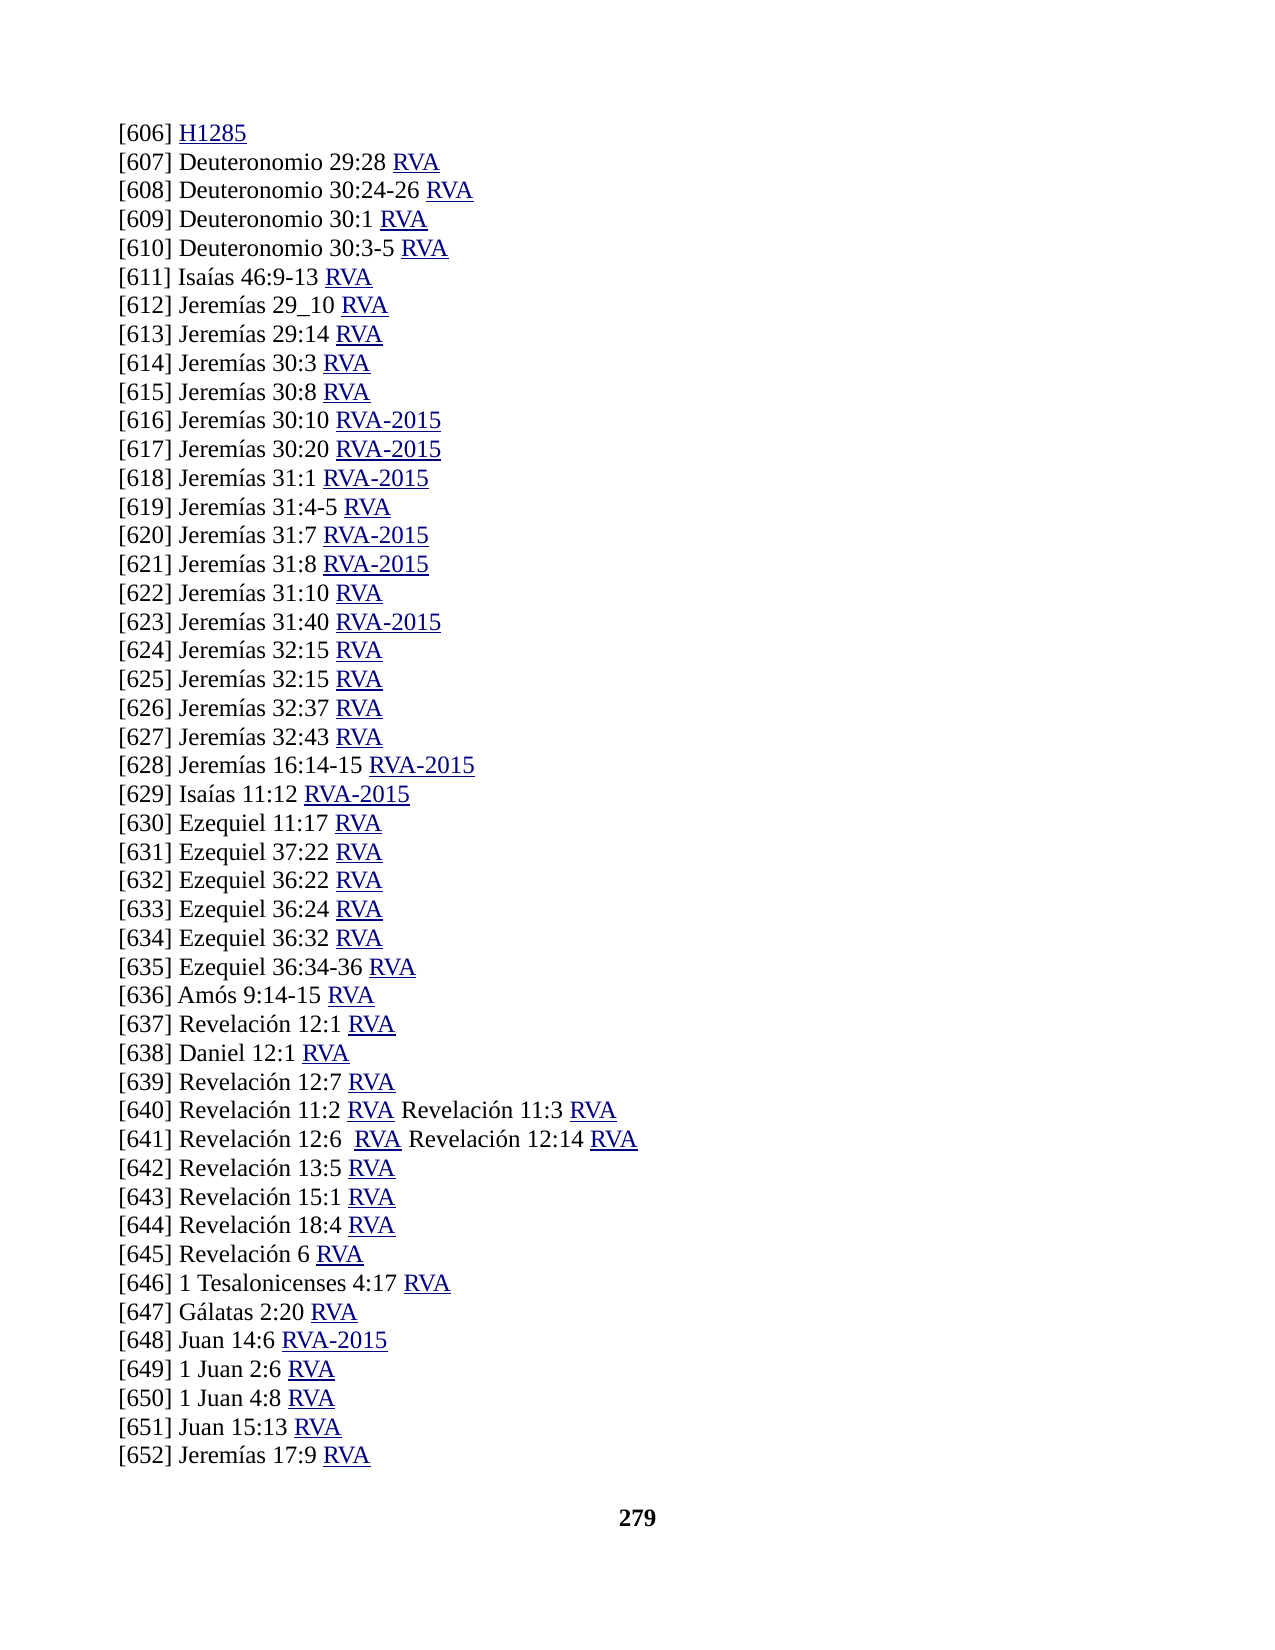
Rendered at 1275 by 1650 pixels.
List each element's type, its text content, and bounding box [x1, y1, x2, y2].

text Revelación 12:1 RVA [118, 1009, 1157, 1038]
text Jeremías 16:14-15 RVA-2015 [118, 751, 1157, 779]
text H1285 [118, 118, 1157, 147]
text Jeremías 30:3 RVA [118, 348, 1157, 377]
text Gálatas 2:20 RVA [118, 1297, 1157, 1326]
text Revelación 15:1 RVA [118, 1182, 1157, 1211]
text Revelación 18:4 RVA [118, 1211, 1157, 1239]
text Revelación 11:2 RVA Revelación 11:3 RVA [118, 1096, 1157, 1124]
text Revelación 13:5 RVA [118, 1153, 1157, 1182]
text Jeremías 30:20 RVA-2015 [118, 434, 1157, 463]
text Revelación 6 RVA [118, 1239, 1157, 1268]
text Jeremías 32:37 RVA [118, 693, 1157, 722]
text Deuteronomio 30:24-26 RVA [118, 176, 1157, 204]
text Jeremías 17:9 RVA [118, 1441, 1157, 1469]
text Jeremías 29:14 RVA [118, 319, 1157, 348]
text Jeremías 31:7 RVA-2015 [118, 521, 1157, 549]
text Deuteronomio 30:3-5 RVA [118, 233, 1157, 262]
text Isaías 11:12 RVA-2015 [118, 779, 1157, 808]
text Revelación 12:6 RVA Revelación 12:14 RVA [118, 1124, 1157, 1153]
text 1 Tesalonicenses 4:17 RVA [118, 1268, 1157, 1297]
text Jeremías 30:10 RVA-2015 [118, 406, 1157, 434]
text Jeremías 30:8 RVA [118, 377, 1157, 406]
text Jeremías 32:15 RVA [118, 636, 1157, 664]
text Amós 9:14-15 RVA [118, 981, 1157, 1009]
text Juan 15:13 RVA [118, 1412, 1157, 1441]
text Jeremías 29_10 RVA [118, 291, 1157, 319]
text Ezequiel 11:17 RVA [118, 808, 1157, 837]
text Ezequiel 36:32 RVA [118, 923, 1157, 952]
text Juan 14:6 RVA-2015 [118, 1326, 1157, 1354]
text 1 Juan 2:6 RVA [118, 1354, 1157, 1383]
text Jeremías 31:10 RVA [118, 578, 1157, 607]
text Ezequiel 36:24 RVA [118, 894, 1157, 923]
text Ezequiel 37:22 RVA [118, 837, 1157, 866]
text 1 Juan 4:8 RVA [118, 1383, 1157, 1412]
text Jeremías 32:43 RVA [118, 722, 1157, 751]
text Jeremías 32:15 RVA [118, 664, 1157, 693]
text Deuteronomio 30:1 RVA [118, 204, 1157, 233]
text Jeremías 31:8 RVA-2015 [118, 549, 1157, 578]
text Jeremías 31:4-5 RVA [118, 492, 1157, 521]
text Deuteronomio 29:28 RVA [118, 147, 1157, 176]
text Ezequiel 36:22 RVA [118, 866, 1157, 894]
text Daniel 12:1 RVA [118, 1038, 1157, 1067]
text Revelación 12:7 RVA [118, 1067, 1157, 1096]
text Isaías 46:9-13 RVA [118, 262, 1157, 291]
text Jeremías 31:40 RVA-2015 [118, 607, 1157, 636]
text Ezequiel 36:34-36 RVA [118, 952, 1157, 981]
text Jeremías 31:1 RVA-2015 [118, 463, 1157, 492]
